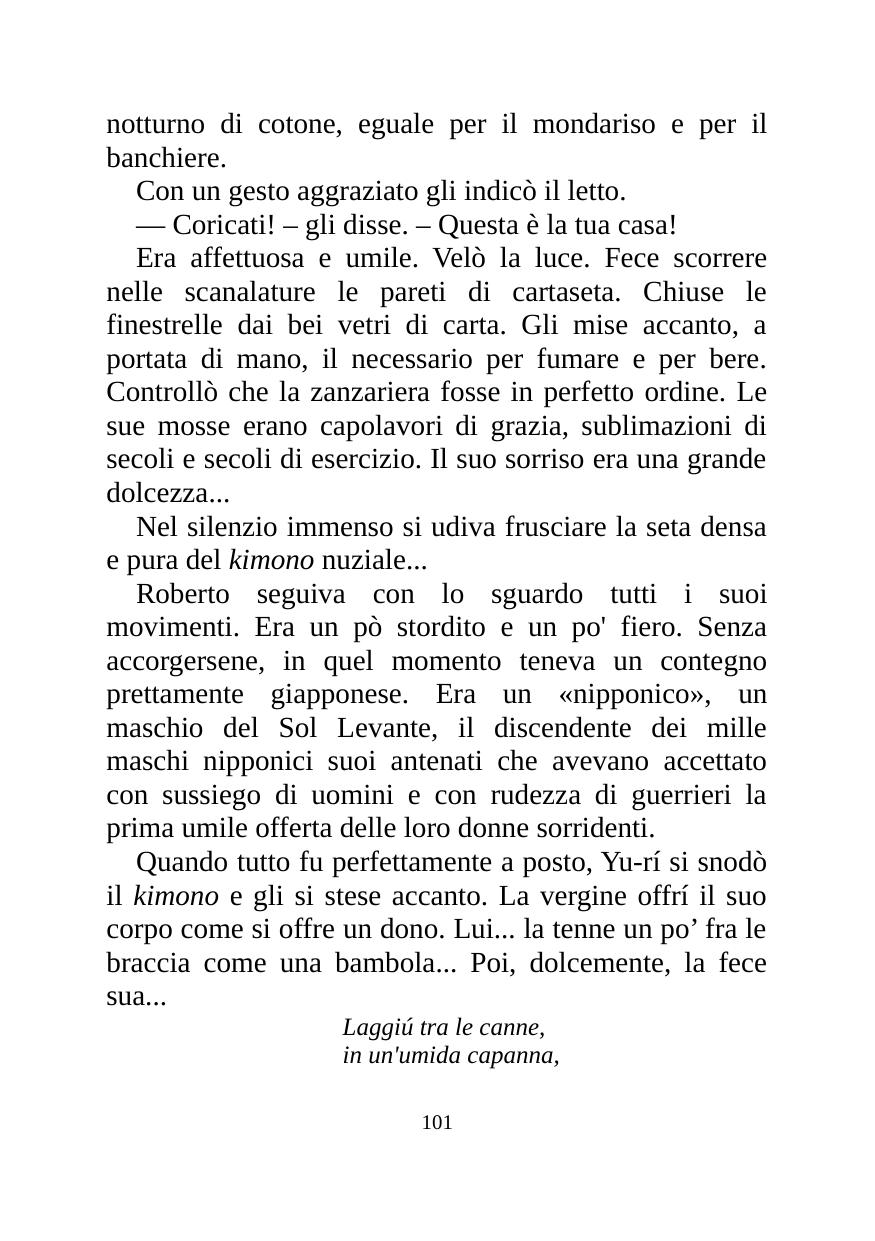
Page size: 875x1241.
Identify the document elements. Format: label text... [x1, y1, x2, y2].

text Era affettuosa e umile. Velò la luce. Fece scorrere nelle scanalature le pareti di cartaseta. Chiuse le finestrelle dai bei vetri di carta. Gli mise accanto, a portata di mano, il necessario per fumare e per bere. Controllò che la zanzariera fosse in perfetto ordine. Le sue mosse erano capolavori di grazia, sublimazioni di secoli e secoli di esercizio. Il suo sorriso era una grande dolcezza... [106, 240, 768, 509]
text Nel silenzio immenso si udiva frusciare la seta densa e pura del kimono nuziale... [106, 509, 768, 576]
text notturno di cotone, eguale per il mondariso e per il banchiere. [106, 106, 768, 173]
text Laggiú tra le canne, in un'umida capanna, [342, 1012, 768, 1069]
text Quando tutto fu perfettamente a posto, Yu-rí si snodò il kimono e gli si stese accanto. La vergine offrí il suo corpo come si offre un dono. Lui... la tenne un po’ fra le braccia come una bambola... Poi, dolcemente, la fece sua... [106, 844, 768, 1012]
text Con un gesto aggraziato gli indicò il letto. [106, 173, 768, 207]
text — Coricati! – gli disse. – Questa è la tua casa! [106, 207, 768, 240]
text Roberto seguiva con lo sguardo tutti i suoi movimenti. Era un pò stordito e un po' fiero. Senza accorgersene, in quel momento teneva un contegno prettamente giapponese. Era un «nipponico», un maschio del Sol Levante, il discendente dei mille maschi nipponici suoi antenati che avevano accettato con sussiego di uomini e con rudezza di guerrieri la prima umile offerta delle loro donne sorridenti. [106, 576, 768, 844]
